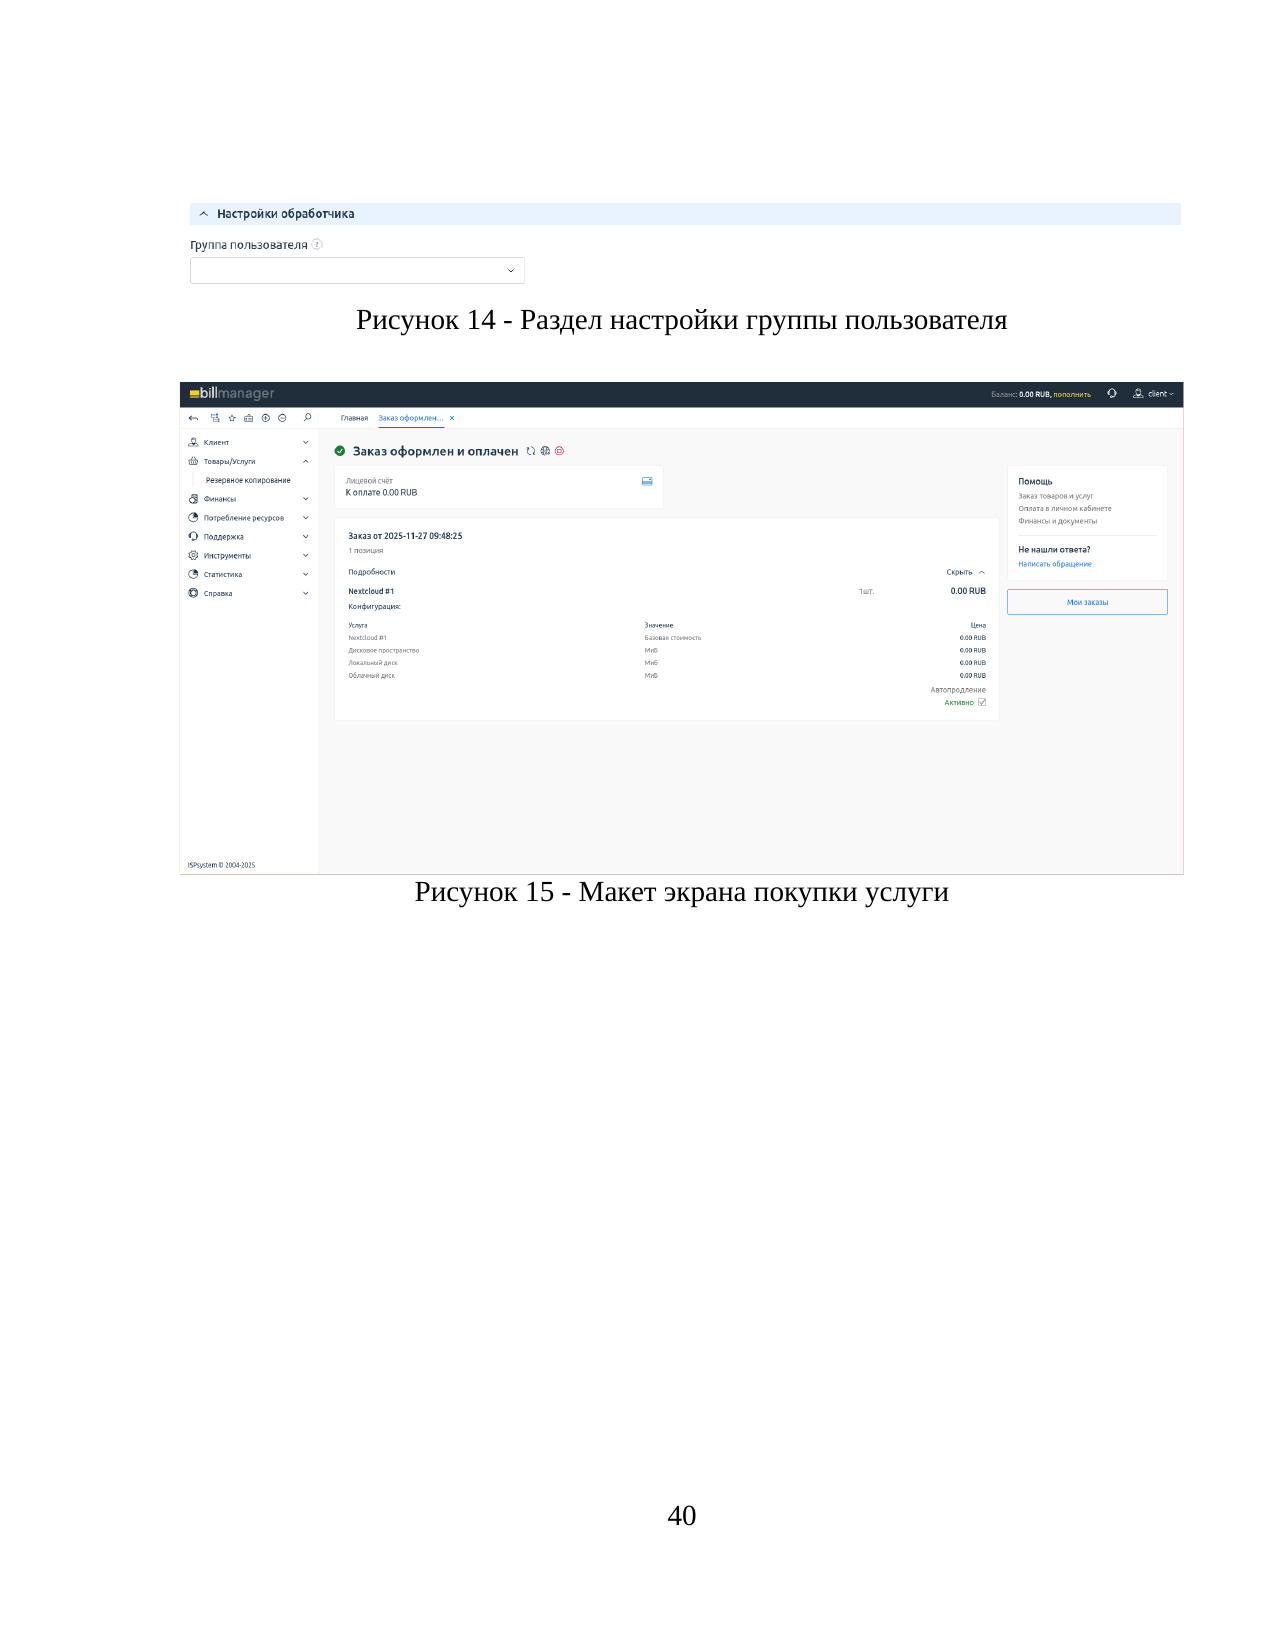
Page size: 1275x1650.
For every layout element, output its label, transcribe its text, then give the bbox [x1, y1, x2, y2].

text Рисунок 14 - Раздел настройки группы пользователя [180, 303, 1184, 336]
picture [179, 193, 1184, 303]
text Рисунок 15 - Макет экрана покупки услуги [180, 875, 1184, 908]
picture [179, 382, 1184, 875]
